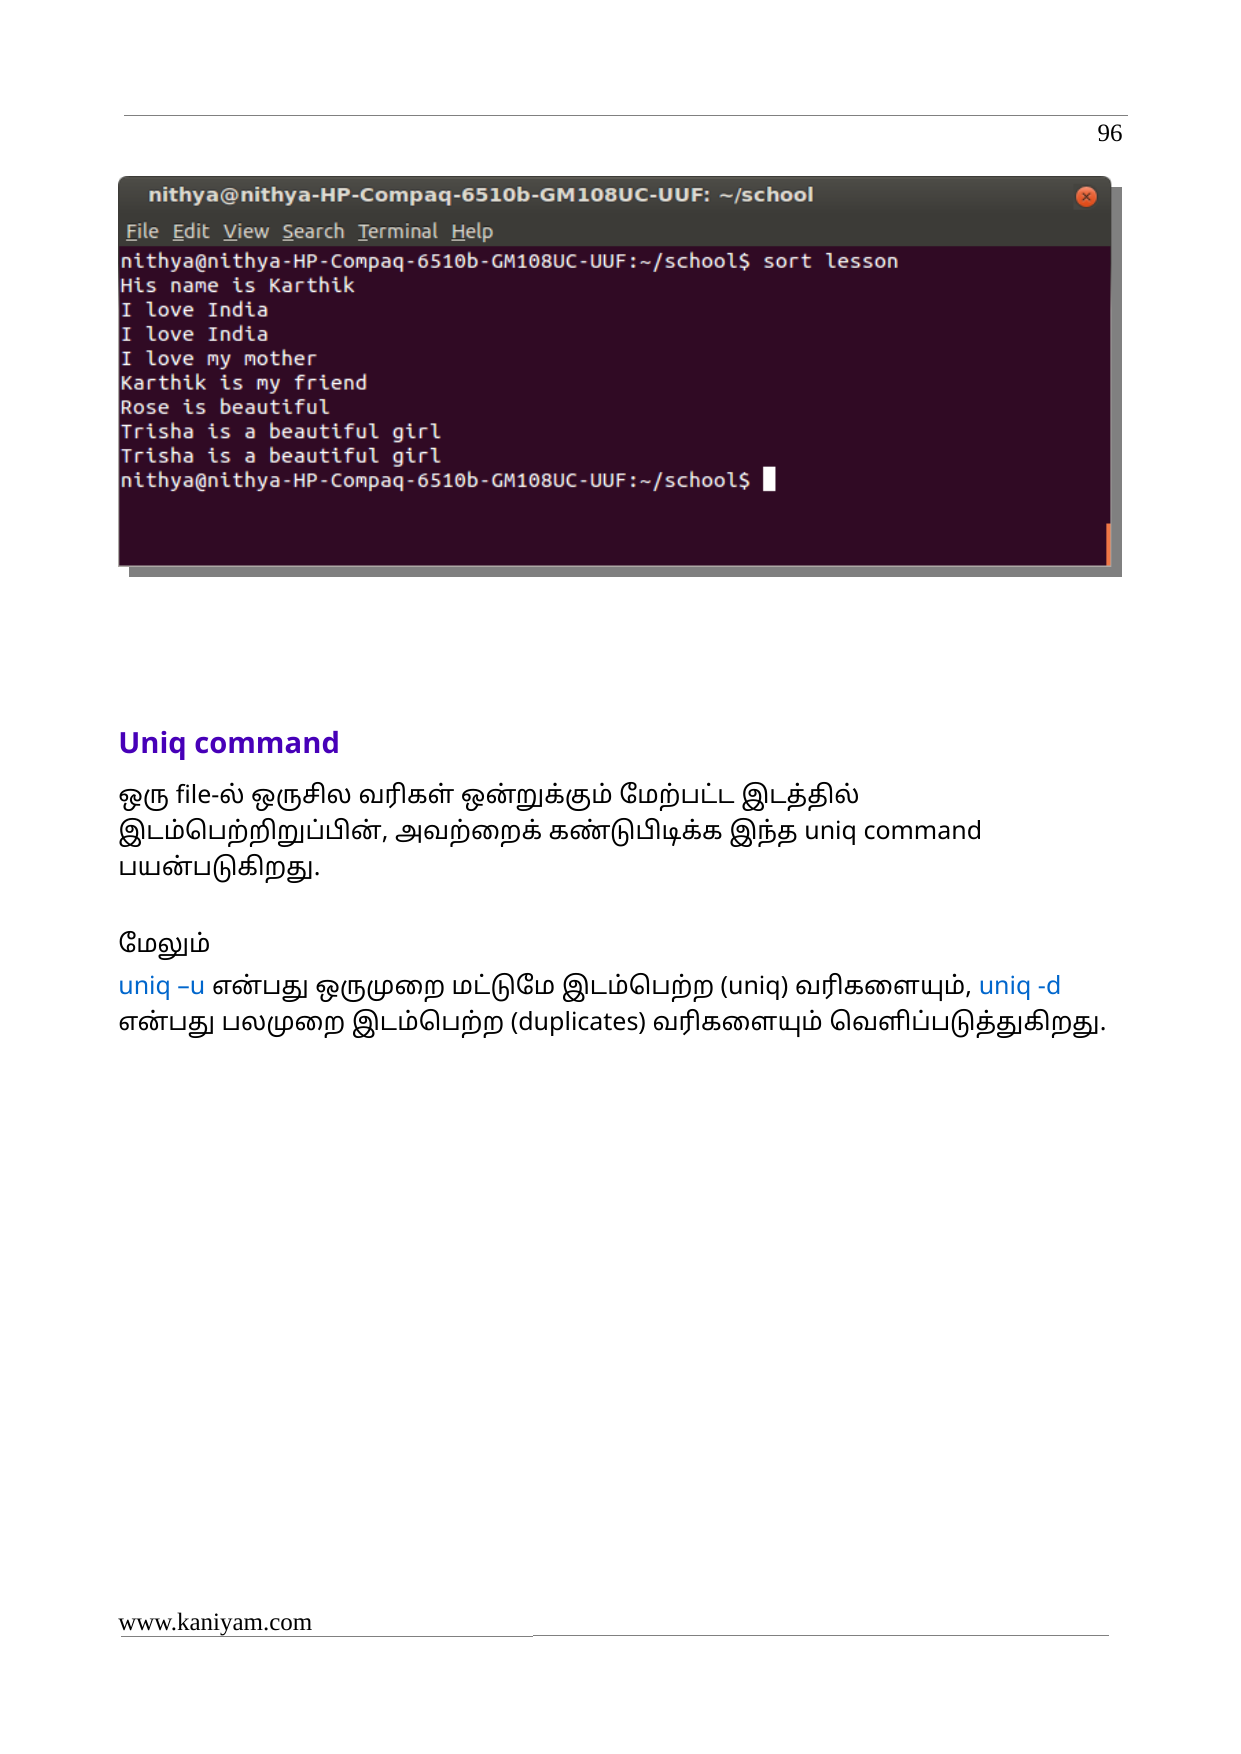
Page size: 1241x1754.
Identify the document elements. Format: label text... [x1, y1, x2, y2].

text மேலும் [118, 931, 1122, 962]
subtitle Uniq command [118, 722, 1122, 762]
text uniq –u என்பது ஒருமுறை மட்டுமே இடம்பெற்ற (uniq) வரிகளையும், uniq -d என்பது பலமுறை இடம்பெற்ற (duplicates) வரிகளையும் வெளிப்படுத்துகிறது. [118, 968, 1122, 1040]
picture [118, 176, 1112, 567]
text ஒரு file-ல் ஒருசில வரிகள் ஒன்றுக்கும் மேற்பட்ட இடத்தில் இடம்பெற்றிறுப்பின், அவற்றைக் கண்டுபிடிக்க இந்த uniq command பயன்படுகிறது. [118, 777, 1122, 885]
